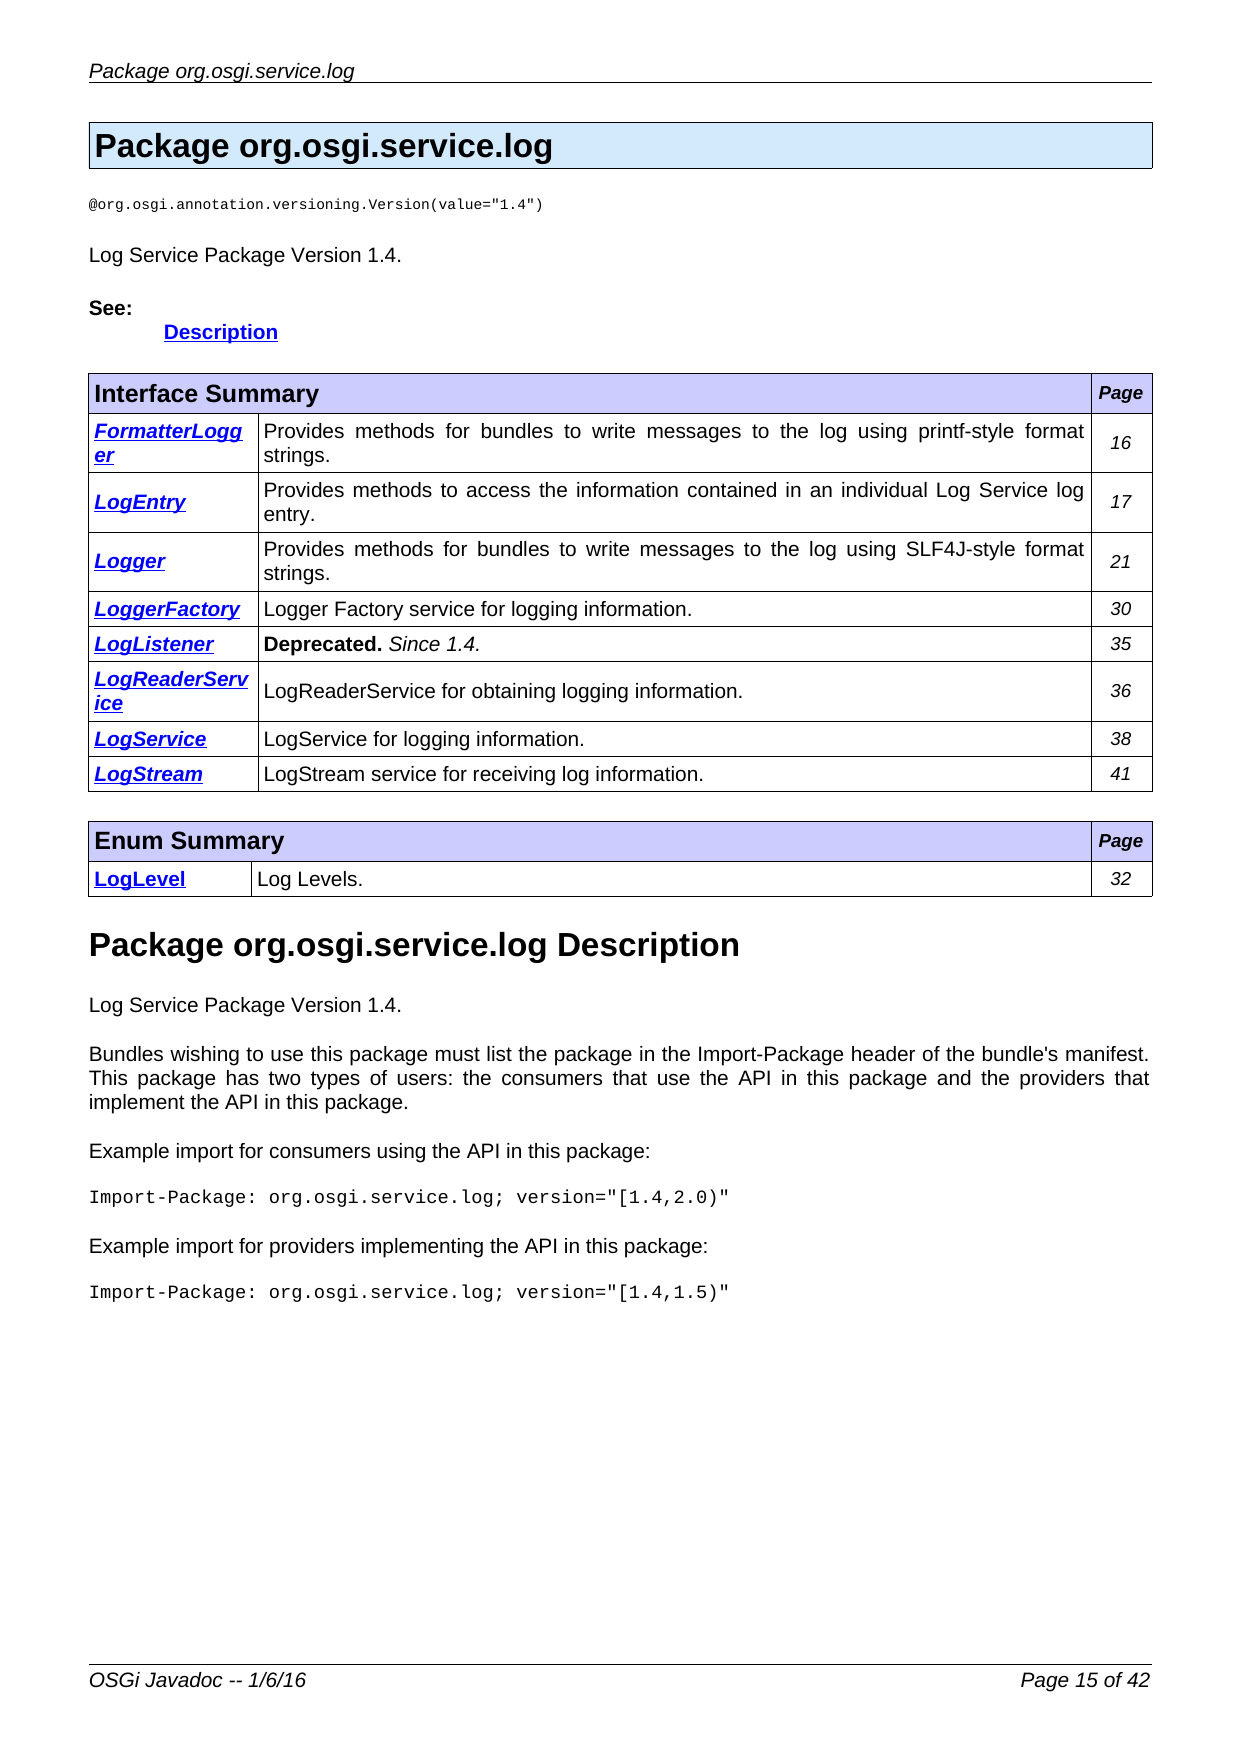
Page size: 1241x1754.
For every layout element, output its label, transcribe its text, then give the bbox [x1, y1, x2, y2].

text See: [88, 296, 1152, 320]
table_cell 36 [1092, 722, 1152, 756]
table_cell LogStream [89, 757, 258, 791]
table_cell LogReaderService [89, 662, 258, 721]
text Log Service Package Version 1.4. [88, 993, 1152, 1017]
table_cell 17 [1092, 473, 1152, 532]
table_cell 29 [1092, 592, 1152, 626]
text Bundles wishing to use this package must list the package in the Import-Package header of the bundle's manifest. This package has two types of users: the consumers that use the API in this package and the providers that implement the API in this package. [88, 1042, 1152, 1114]
text Import-Package: org.osgi.service.log; version="[1.4,2.0)" [88, 1188, 1152, 1209]
table_cell 21 [1092, 533, 1152, 591]
table_cell LogService for logging information. [259, 722, 1091, 756]
table_cell 16 [1092, 414, 1152, 472]
text Package org.osgi.service.log Description [88, 925, 1152, 964]
table_header Interface Summary [89, 374, 1091, 413]
text @org.osgi.annotation.versioning.Version(value="1.4") [88, 197, 1152, 213]
table_header Enum Summary [89, 822, 1091, 861]
table_cell Provides methods for bundles to write messages to the log using SLF4J-style format strings. [259, 533, 1091, 591]
table_cell LogListener [89, 627, 258, 661]
text Example import for providers implementing the API in this package: [88, 1234, 1152, 1258]
table_cell Provides methods for bundles to write messages to the log using printf-style format strings. [259, 414, 1091, 472]
text Description [163, 320, 1152, 344]
text Import-Package: org.osgi.service.log; version="[1.4,1.5)" [88, 1283, 1152, 1304]
table_cell 39 [1092, 757, 1152, 791]
subtitle Package org.osgi.service.log [90, 123, 1152, 168]
table_cell LogEntry [89, 473, 258, 532]
table_cell LoggerFactory [89, 592, 258, 626]
table_cell Deprecated. Since 1.4. [259, 627, 1091, 661]
table_cell LogReaderService for obtaining logging information. [259, 662, 1091, 721]
table_cell Log Levels. [252, 862, 1091, 896]
table_cell LogLevel [89, 862, 251, 896]
table_cell Provides methods to access the information contained in an individual Log Service log entry. [259, 473, 1091, 532]
table_cell Logger Factory service for logging information. [259, 592, 1091, 626]
table_cell 34 [1092, 662, 1152, 721]
table_cell Logger [89, 533, 258, 591]
table_cell FormatterLogger [89, 414, 258, 472]
table_cell LogService [89, 722, 258, 756]
table_cell 31 [1092, 862, 1152, 896]
table_header Page [1092, 374, 1152, 413]
table_cell LogStream service for receiving log information. [259, 757, 1091, 791]
text Example import for consumers using the API in this package: [88, 1139, 1152, 1163]
table_cell 33 [1092, 627, 1152, 661]
text Log Service Package Version 1.4. [88, 243, 1152, 267]
table_header Page [1092, 822, 1152, 861]
